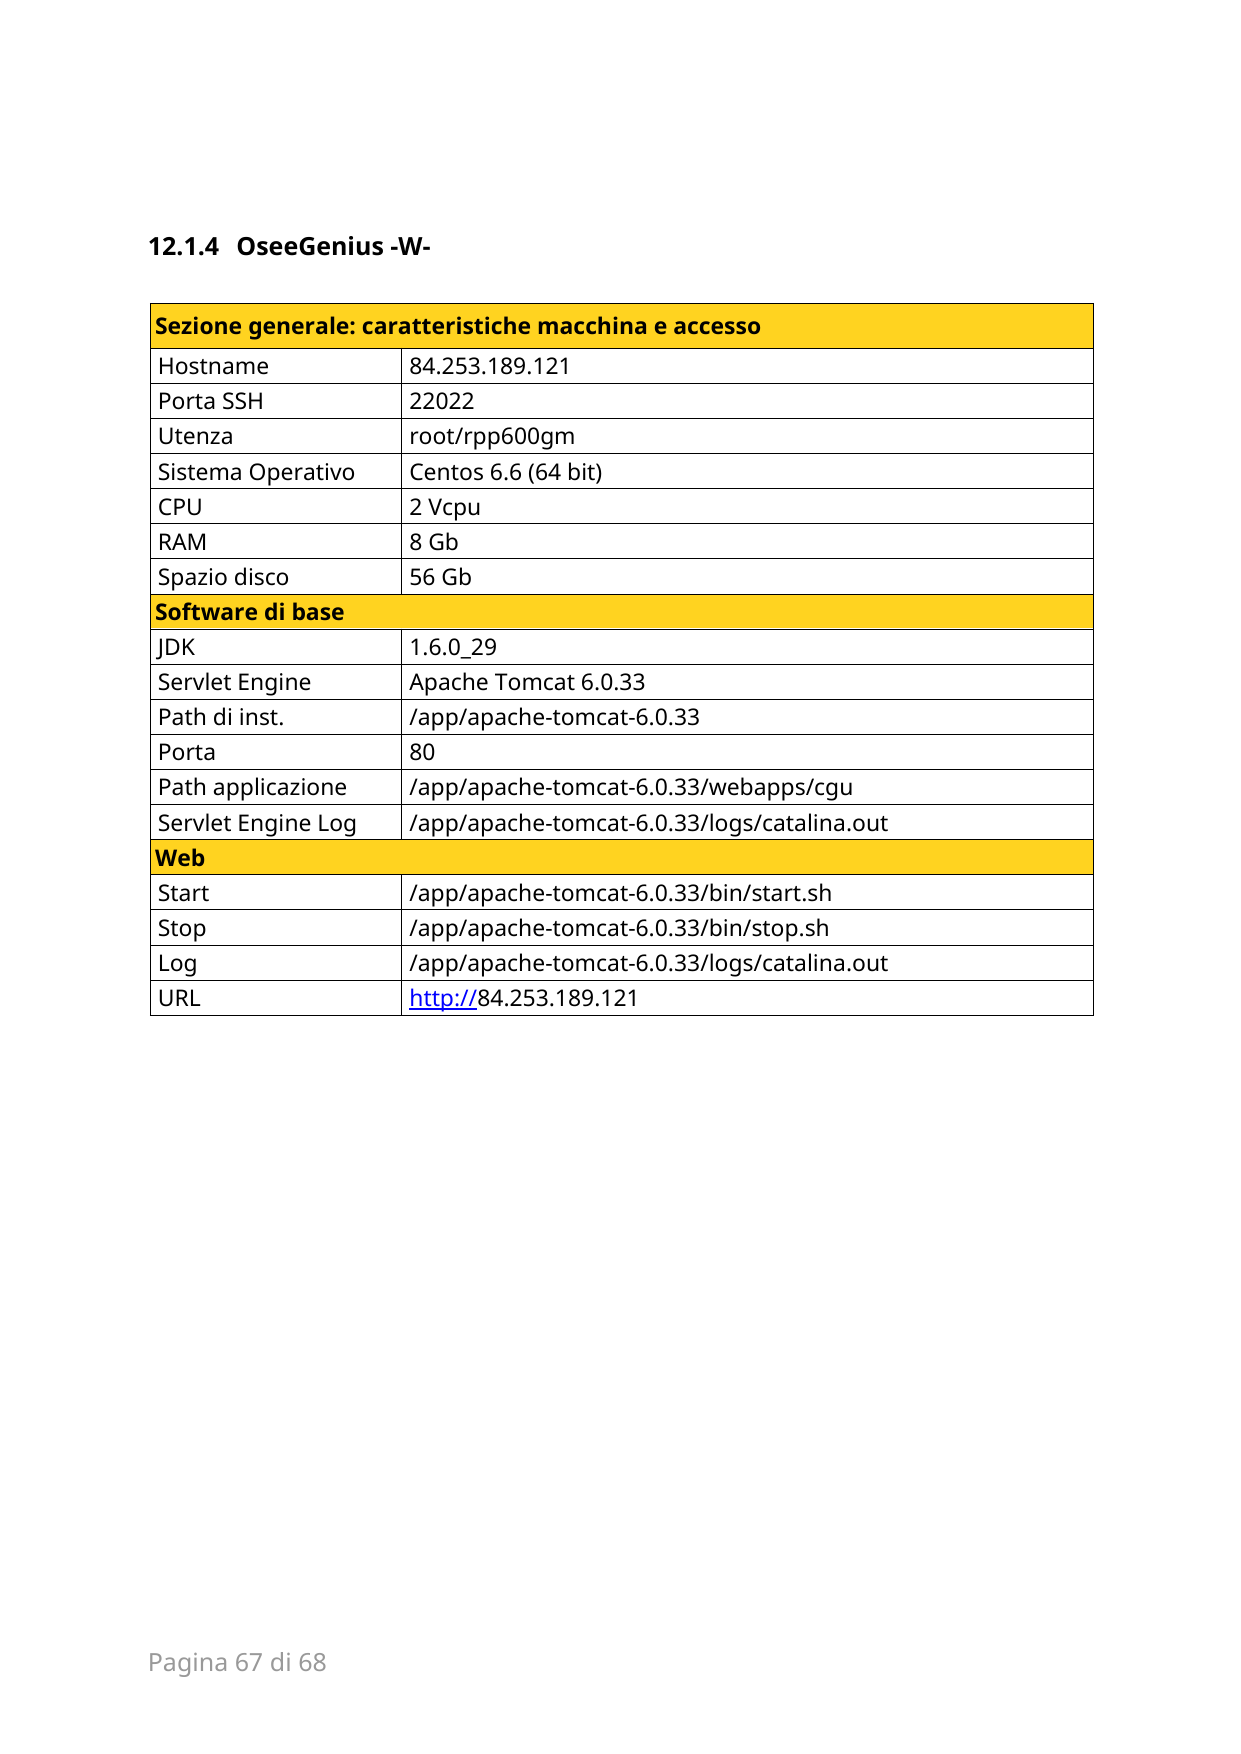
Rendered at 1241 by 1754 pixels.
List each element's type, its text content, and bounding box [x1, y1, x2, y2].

table_cell Web [151, 840, 1093, 874]
table_cell Stop [151, 910, 401, 944]
table_cell CPU [151, 489, 401, 523]
table_cell Path applicazione [151, 770, 401, 804]
table_cell /app/apache-tomcat-6.0.33 [402, 700, 1093, 734]
table_cell /app/apache-tomcat-6.0.33/logs/catalina.out [402, 946, 1093, 979]
table_cell Porta [151, 735, 401, 769]
table_cell Utenza [151, 419, 401, 453]
table_cell 2 Vcpu [402, 489, 1093, 523]
table_cell 1.6.0_29 [402, 630, 1093, 664]
table_cell Software di base [151, 595, 1093, 628]
table_cell 22022 [402, 384, 1093, 418]
table_cell Path di inst. [151, 700, 401, 734]
table_cell JDK [151, 630, 401, 664]
table_cell root/rpp600gm [402, 419, 1093, 453]
table_cell Porta SSH [151, 384, 401, 418]
table_cell /app/apache-tomcat-6.0.33/webapps/cgu [402, 770, 1093, 804]
table_cell Apache Tomcat 6.0.33 [402, 665, 1093, 699]
table_header Sezione generale: caratteristiche macchina e accesso [151, 304, 1093, 348]
table_cell Centos 6.6 (64 bit) [402, 454, 1093, 488]
table_cell /app/apache-tomcat-6.0.33/bin/start.sh [402, 875, 1093, 909]
subtitle OseeGenius -W- [148, 228, 1093, 263]
table_cell Spazio disco [151, 559, 401, 593]
table_cell 84.253.189.121 [402, 349, 1093, 383]
table_cell Hostname [151, 349, 401, 383]
table_cell Start [151, 875, 401, 909]
table_cell /app/apache-tomcat-6.0.33/bin/stop.sh [402, 910, 1093, 944]
table_cell 56 Gb [402, 559, 1093, 593]
table_cell Servlet Engine [151, 665, 401, 699]
table_cell 80 [402, 735, 1093, 769]
table_cell 8 Gb [402, 524, 1093, 558]
table_cell Sistema Operativo [151, 454, 401, 488]
table_cell RAM [151, 524, 401, 558]
table_cell URL [151, 981, 401, 1015]
table_cell http://84.253.189.121 [402, 981, 1093, 1015]
table_cell Servlet Engine Log [151, 805, 401, 839]
table_cell /app/apache-tomcat-6.0.33/logs/catalina.out [402, 805, 1093, 839]
table_cell Log [151, 946, 401, 979]
